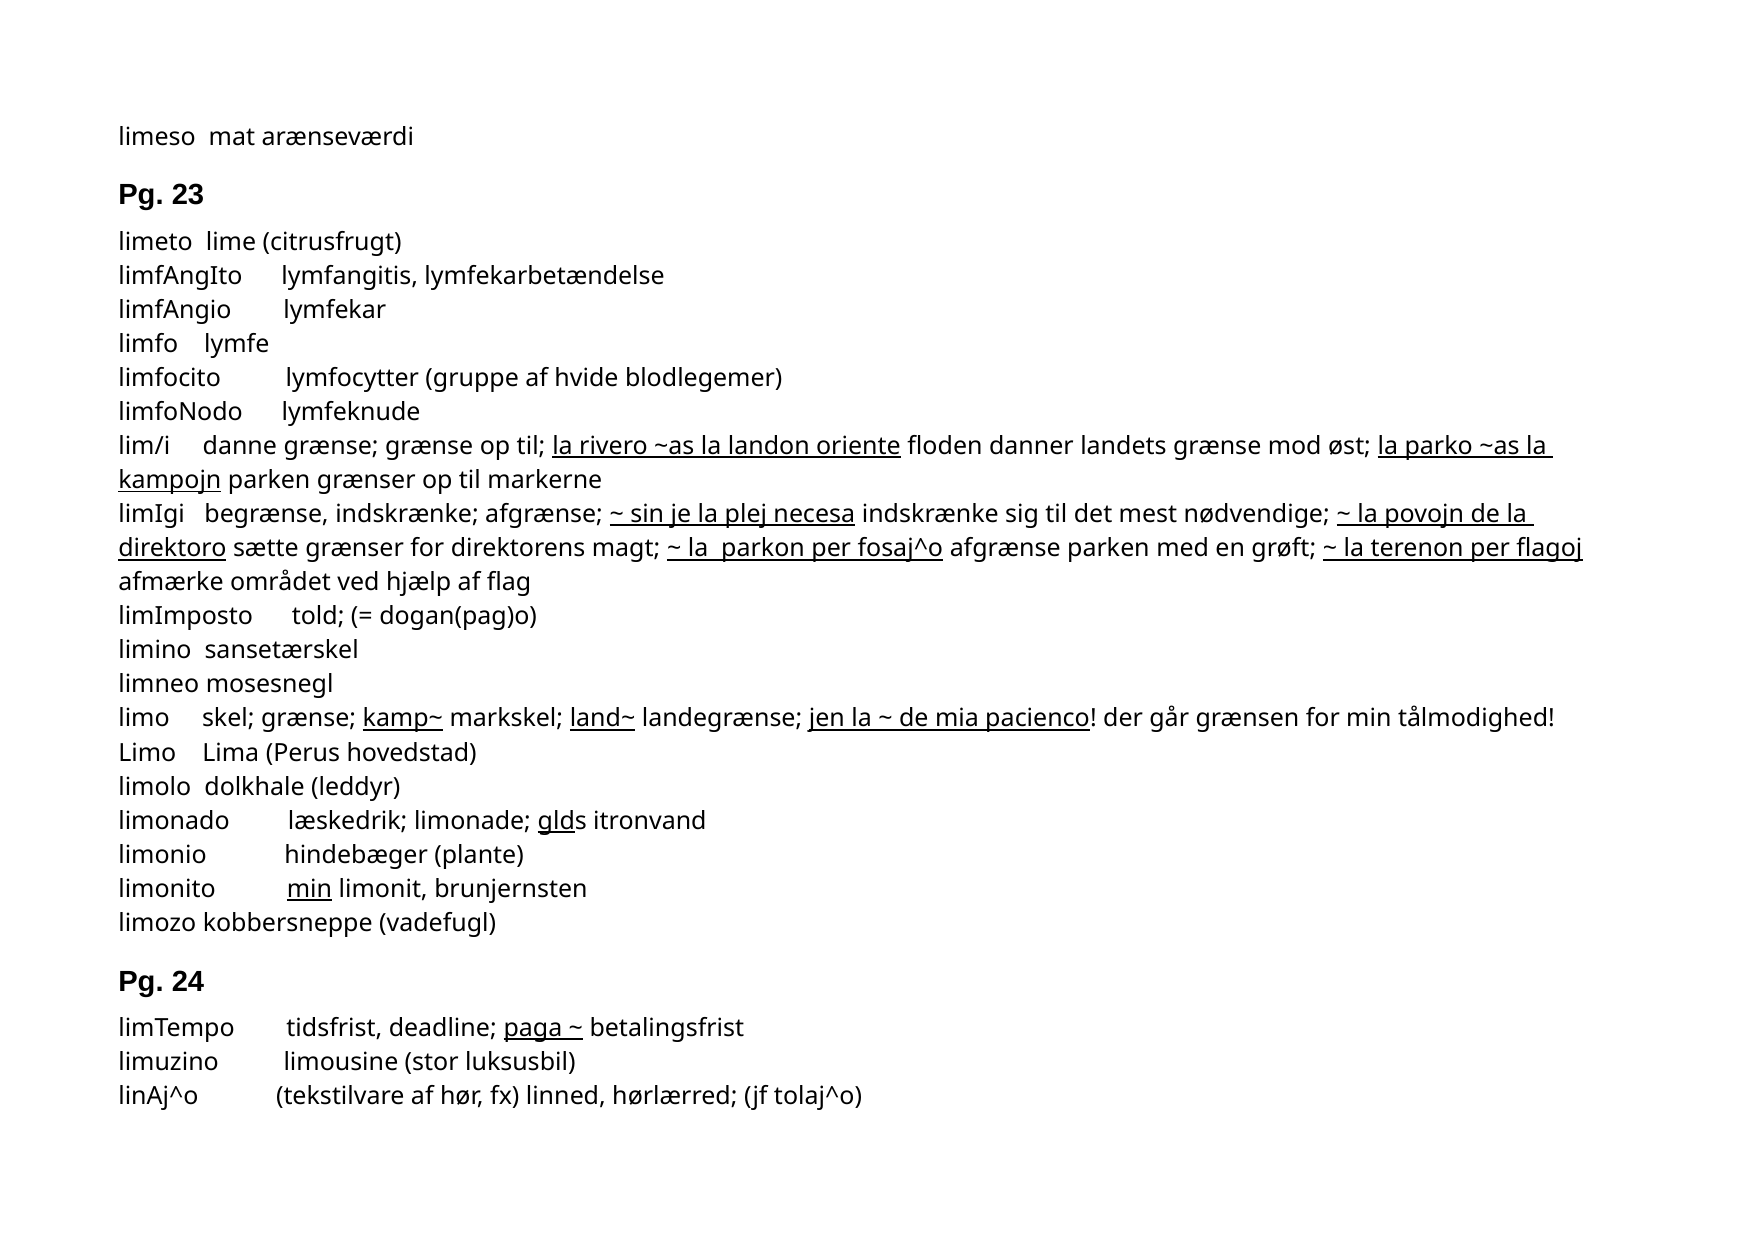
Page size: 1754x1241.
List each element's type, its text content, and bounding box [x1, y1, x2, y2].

text limeto lime (citrusfrugt) [118, 223, 1636, 257]
text linAj^o (tekstilvare af hør, fx) linned, hørlærred; (jf tolaj^o) [118, 1078, 1636, 1112]
text limfoNodo lymfeknude [118, 393, 1636, 428]
text limolo dolkhale (leddyr) [118, 768, 1636, 802]
subtitle Pg. 23 [118, 177, 1636, 211]
text limTempo tidsfrist, deadline; paga ~ betalingsfrist [118, 1009, 1636, 1044]
text limonado læskedrik; limonade; glds itronvand [118, 802, 1636, 836]
text limonito min limonit, brunjernsten [118, 870, 1636, 904]
text limIgi begrænse, indskrænke; afgrænse; ~ sin je la plej necesa indskrænke sig til det mest nødvendige; ~ la povojn de la direktoro sætte grænser for direktorens magt; ~ la parkon per fosaj^o afgrænse parken med en grøft; ~ la terenon per flagoj afmærke området ved hjælp af flag [118, 496, 1636, 598]
text limeso mat arænseværdi [118, 118, 1636, 152]
text limneo mosesnegl [118, 666, 1636, 700]
text limo skel; grænse; kamp~ markskel; land~ landegrænse; jen la ~ de mia pacienco! der går grænsen for min tålmodighed! [118, 700, 1636, 734]
text limozo kobbersneppe (vadefugl) [118, 904, 1636, 938]
text limino sansetærskel [118, 632, 1636, 666]
text limuzino limousine (stor luksusbil) [118, 1044, 1636, 1078]
text limfo lymfe [118, 325, 1636, 359]
subtitle Pg. 24 [118, 963, 1636, 997]
text limImposto told; (= dogan(pag)o) [118, 598, 1636, 632]
text limonio hindebæger (plante) [118, 836, 1636, 870]
text limfocito lymfocytter (gruppe af hvide blodlegemer) [118, 359, 1636, 393]
text limfAngio lymfekar [118, 291, 1636, 325]
text Limo Lima (Perus hovedstad) [118, 734, 1636, 768]
text limfAngIto lymfangitis, lymfekarbetændelse [118, 257, 1636, 291]
text lim/i danne grænse; grænse op til; la rivero ~as la landon oriente floden danner landets grænse mod øst; la parko ~as la kampojn parken grænser op til markerne [118, 428, 1636, 496]
